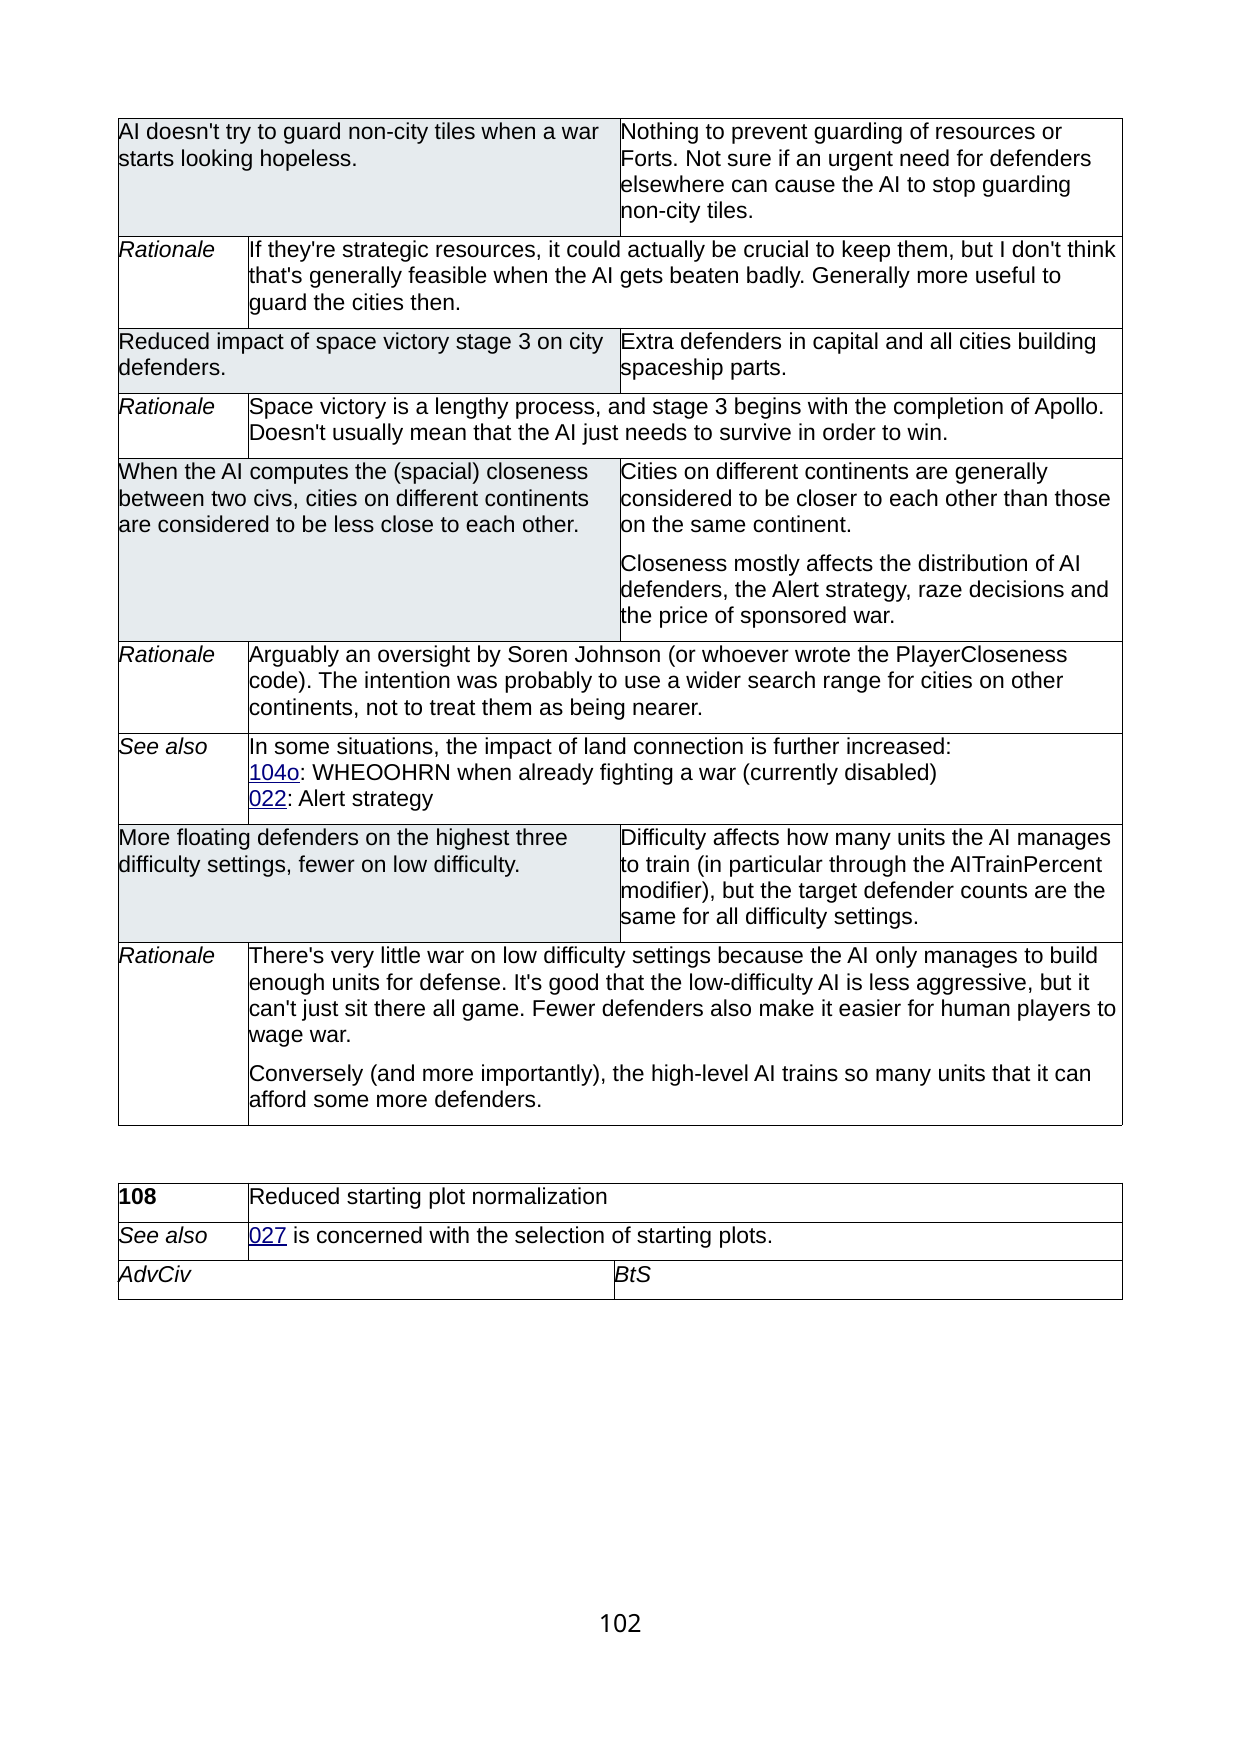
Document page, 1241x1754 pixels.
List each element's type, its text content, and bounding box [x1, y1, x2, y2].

table_cell Rationale [119, 642, 248, 733]
table_cell AI doesn't try to guard non-city tiles when a war starts looking hopeless. [119, 119, 620, 236]
table_cell There's very little war on low difficulty settings because the AI only manages to build enough units for defense. It's good that the low-difficulty AI is less aggressive, but it can't just sit there all game. Fewer defenders also make it easier for human players to wage war. Conversely (and more importantly), the high-level AI trains so many units that it can afford some more defenders. [249, 943, 1122, 1125]
table_cell Nothing to prevent guarding of resources or Forts. Not sure if an urgent need for defenders elsewhere can cause the AI to stop guarding non-city tiles. [621, 119, 1122, 236]
table_header 108 [119, 1184, 248, 1222]
table_cell Rationale [119, 394, 248, 458]
table_cell Reduced impact of space victory stage 3 on city defenders. [119, 329, 620, 393]
table_cell 027 is concerned with the selection of starting plots. [249, 1223, 1122, 1260]
table_cell If they're strategic resources, it could actually be crucial to keep them, but I don't think that's generally feasible when the AI gets beaten badly. Generally more useful to guard the cities then. [249, 237, 1122, 328]
table_cell More floating defenders on the highest three difficulty settings, fewer on low difficulty. [119, 825, 620, 942]
table_cell Arguably an oversight by Soren Johnson (or whoever wrote the PlayerCloseness code). The intention was probably to use a wider search range for cities on other continents, not to treat them as being nearer. [249, 642, 1122, 733]
table_cell See also [119, 734, 248, 824]
table_cell When the AI computes the (spacial) closeness between two civs, cities on different continents are considered to be less close to each other. [119, 459, 620, 641]
table_cell AdvCiv [119, 1261, 614, 1299]
table_cell Rationale [119, 943, 248, 1125]
table_cell Difficulty affects how many units the AI manages to train (in particular through the AITrainPercent modifier), but the target defender counts are the same for all difficulty settings. [621, 825, 1122, 942]
table_header Reduced starting plot normalization [249, 1184, 1122, 1222]
table_cell BtS [615, 1261, 1122, 1299]
table_cell Space victory is a lengthy process, and stage 3 begins with the completion of Apollo. Doesn't usually mean that the AI just needs to survive in order to win. [249, 394, 1122, 458]
table_cell Rationale [119, 237, 248, 328]
table_cell Extra defenders in capital and all cities building spaceship parts. [621, 329, 1122, 393]
table_cell In some situations, the impact of land connection is further increased: 104o: WHEOOHRN when already fighting a war (currently disabled) 022: Alert strategy [249, 734, 1122, 824]
table_cell See also [119, 1223, 248, 1260]
table_cell Cities on different continents are generally considered to be closer to each other than those on the same continent. Closeness mostly affects the distribution of AI defenders, the Alert strategy, raze decisions and the price of sponsored war. [621, 459, 1122, 641]
